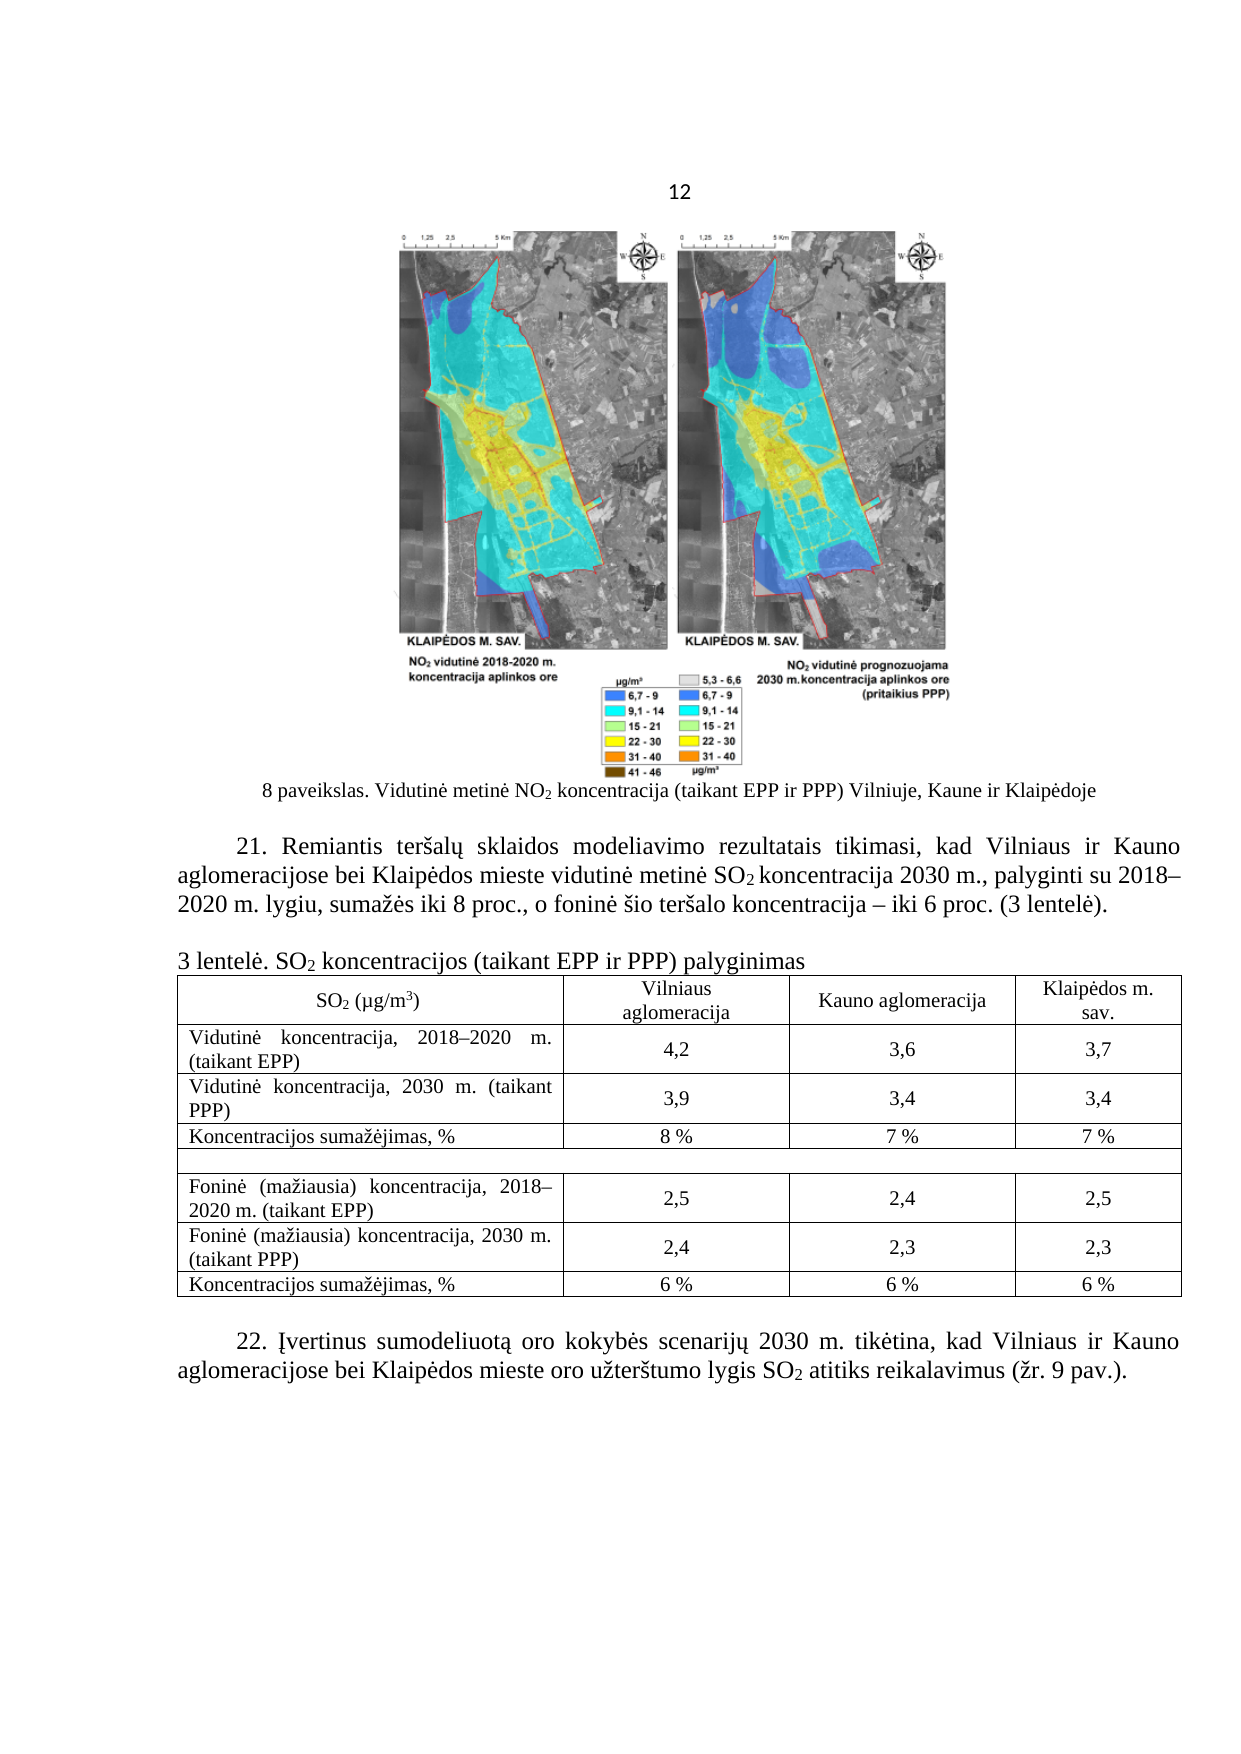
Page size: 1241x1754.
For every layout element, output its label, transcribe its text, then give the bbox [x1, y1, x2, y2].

text 3 lentelė. SO2 koncentracijos (taikant EPP ir PPP) palyginimas [177, 946, 1181, 975]
table_cell 8 % [564, 1124, 789, 1148]
table_cell Foninė (mažiausia) koncentracija, 2018–2020 m. (taikant EPP) [178, 1174, 563, 1222]
table_header Vilniaus aglomeracija [564, 976, 789, 1024]
table_cell 2,3 [790, 1223, 1015, 1271]
table_cell 3,6 [790, 1025, 1015, 1073]
table_cell 4,2 [564, 1025, 789, 1073]
table_cell 3,4 [1016, 1074, 1181, 1122]
table_header Kauno aglomeracija [790, 976, 1015, 1024]
table_cell Koncentracijos sumažėjimas, % [178, 1272, 563, 1296]
text 8 paveikslas. Vidutinė metinė NO2 koncentracija (taikant EPP ir PPP) Vilniuje, Kaune ir Klaipėdoje [177, 778, 1181, 802]
table_cell 6 % [1016, 1272, 1181, 1296]
text 22. Įvertinus sumodeliuotą oro kokybės scenarijų 2030 m. tikėtina, kad Vilniaus ir Kauno aglomeracijose bei Klaipėdos mieste oro užterštumo lygis SO2 atitiks reikalavimus (žr. 9 pav.). [177, 1326, 1181, 1383]
table_cell Vidutinė koncentracija, 2018–2020 m. (taikant EPP) [178, 1025, 563, 1073]
table_cell 7 % [1016, 1124, 1181, 1148]
table_cell 2,5 [1016, 1174, 1181, 1222]
table_cell 3,9 [564, 1074, 789, 1122]
table_cell 6 % [790, 1272, 1015, 1296]
table_cell 2,4 [564, 1223, 789, 1271]
table_cell Koncentracijos sumažėjimas, % [178, 1124, 563, 1148]
text 21. Remiantis teršalų sklaidos modeliavimo rezultatais tikimasi, kad Vilniaus ir Kauno aglomeracijose bei Klaipėdos mieste vidutinė metinė SO2 koncentracija 2030 m., palyginti su 2018–2020 m. lygiu, sumažės iki 8 proc., o foninė šio teršalo koncentracija – iki 6 proc. (3 lentelė). [177, 831, 1181, 917]
table_cell [178, 1149, 1181, 1173]
table_header Klaipėdos m. sav. [1016, 976, 1181, 1024]
table_cell 6 % [564, 1272, 789, 1296]
table_cell 3,7 [1016, 1025, 1181, 1073]
table_cell Vidutinė koncentracija, 2030 m. (taikant PPP) [178, 1074, 563, 1122]
table_cell 2,4 [790, 1174, 1015, 1222]
table_cell 7 % [790, 1124, 1015, 1148]
table_header SO2 (µg/m3) [178, 976, 563, 1024]
table_cell 2,3 [1016, 1223, 1181, 1271]
table_cell 3,4 [790, 1074, 1015, 1122]
table_cell 2,5 [564, 1174, 789, 1222]
table_cell Foninė (mažiausia) koncentracija, 2030 m. (taikant PPP) [178, 1223, 563, 1271]
